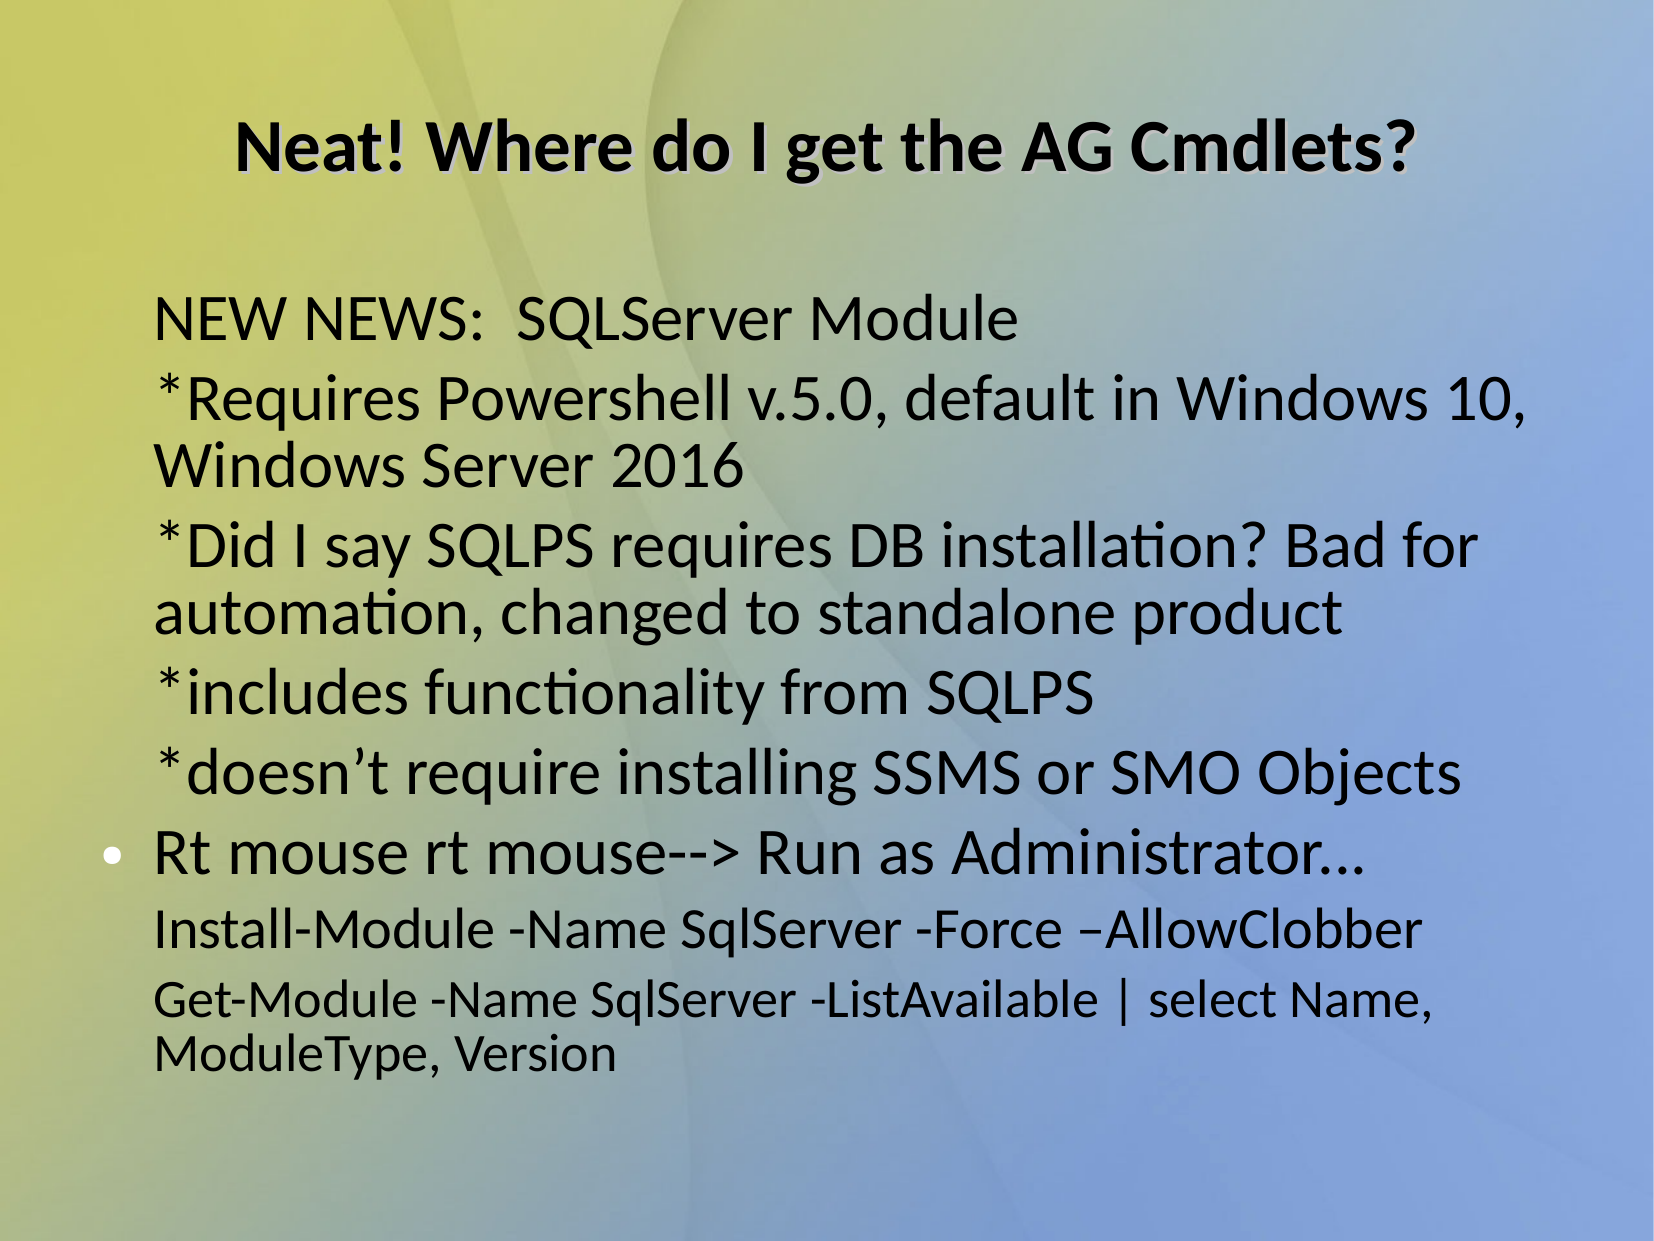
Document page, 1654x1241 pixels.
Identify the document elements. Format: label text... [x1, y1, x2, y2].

list NEW NEWS: SQLServer Module *Requires Powershell v.5.0, default in Windows 10, Windows Server 2016 *Did I say SQLPS requires DB installation? Bad for automation, changed to standalone product *includes functionality from SQLPS *doesn’t require installing SSMS or SMO Objects Rt mouse rt mouse--> Run as Administrator... Install-Module -Name SqlServer -Force –AllowClobber Get-Module -Name SqlServer -ListAvailable | select Name, ModuleType, Version [82, 290, 1571, 1165]
title Neat! Where do I get the AG Cmdlets? [82, 49, 1571, 257]
picture [0, 0, 1654, 1241]
